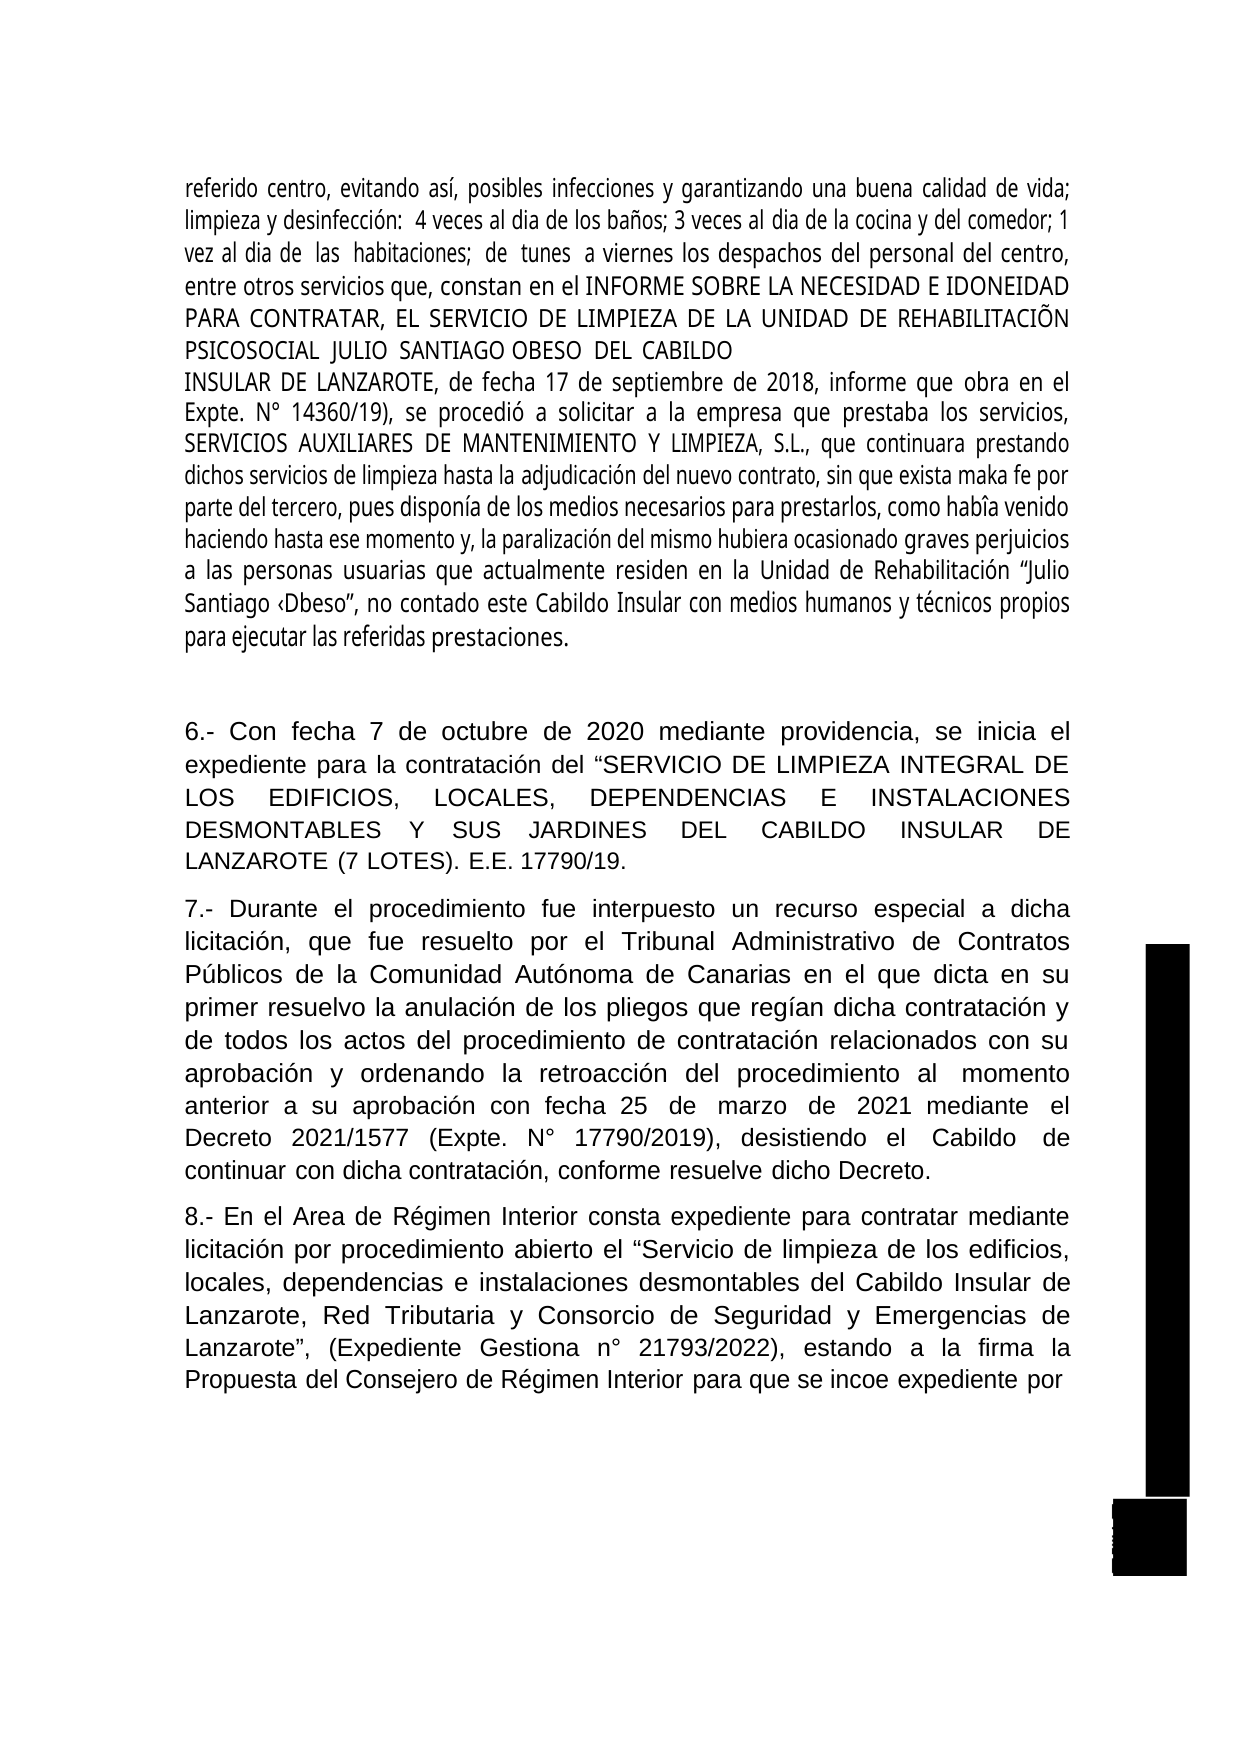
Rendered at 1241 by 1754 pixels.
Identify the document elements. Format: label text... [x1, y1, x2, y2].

text INSULAR DE LANZAROTE, de fecha 17 de septiembre de 2018, informe que obra en el Expte. N° 14360/19), se procedió a solicitar a la empresa que prestaba los servicios, SERVICIOS AUXILIARES DE MANTENIMIENTO Y LIMPIEZA, S.L., que continuara prestando dichos servicios de limpieza hasta la adjudicación del nuevo contrato, sin que exista maka fe por parte del tercero, pues disponía de los medios necesarios para prestarlos, como habîa venido haciendo hasta ese momento y, la paralización del mismo hubiera ocasionado graves perjuicios a las personas usuarias que actualmente residen en la Unidad de Rehabilitación “Julio Santiago ‹Dbeso”, no contado este Cabildo Insular con medios humanos y técnicos propios para ejecutar las referidas prestaciones. [184, 367, 1070, 655]
text 8.- En el Area de Régimen Interior consta expediente para contratar mediante licitación por procedimiento abierto el “Servicio de limpieza de los edificios, locales, dependencias e instalaciones desmontables del Cabildo Insular de Lanzarote, Red Tributaria y Consorcio de Seguridad y Emergencias de Lanzarote”, (Expediente Gestiona n° 21793/2022), estando a la firma la Propuesta del Consejero de Régimen Interior para que se incoe expediente por [184, 1201, 1071, 1394]
text 6.- Con fecha 7 de octubre de 2020 mediante providencia, se inicia el expediente para la contratación del “SERVICIO DE LIMPIEZA INTEGRAL DE LOS EDIFICIOS, LOCALES, DEPENDENCIAS E INSTALACIONES DESMONTABLES Y SUS JARDINES DEL CABILDO INSULAR DE LANZAROTE (7 LOTES). E.E. 17790/19. [184, 716, 1071, 875]
text 7.- Durante el procedimiento fue interpuesto un recurso especial a dicha licitación, que fue resuelto por el Tribunal Administrativo de Contratos Públicos de la Comunidad Autónoma de Canarias en el que dicta en su primer resuelvo la anulación de los pliegos que regían dicha contratación y de todos los actos del procedimiento de contratación relacionados con su aprobación y ordenando la retroacción del procedimiento al momento anterior a su aprobación con fecha 25 de marzo de 2021 mediante el Decreto 2021/1577 (Expte. N° 17790/2019), desistiendo el Cabildo de continuar con dicha contratación, conforme resuelve dicho Decreto. [184, 894, 1071, 1185]
text referido centro, evitando así, posibles infecciones y garantizando una buena calidad de vida; limpieza y desinfección: 4 veces al dia de los baños; 3 veces al dia de la cocina y del comedor; 1 vez al dia de las habitaciones; de tunes a viernes los despachos del personal del centro, entre otros servicios que, constan en el INFORME SOBRE LA NECESIDAD E IDONEIDAD PARA CONTRATAR, EL SERVICIO DE LIMPIEZA DE LA UNIDAD DE REHABILITACIÕN PSICOSOCIAL JULIO SANTIAGO OBESO DEL CABILDO [184, 171, 1070, 367]
picture [1111, 944, 1190, 1576]
